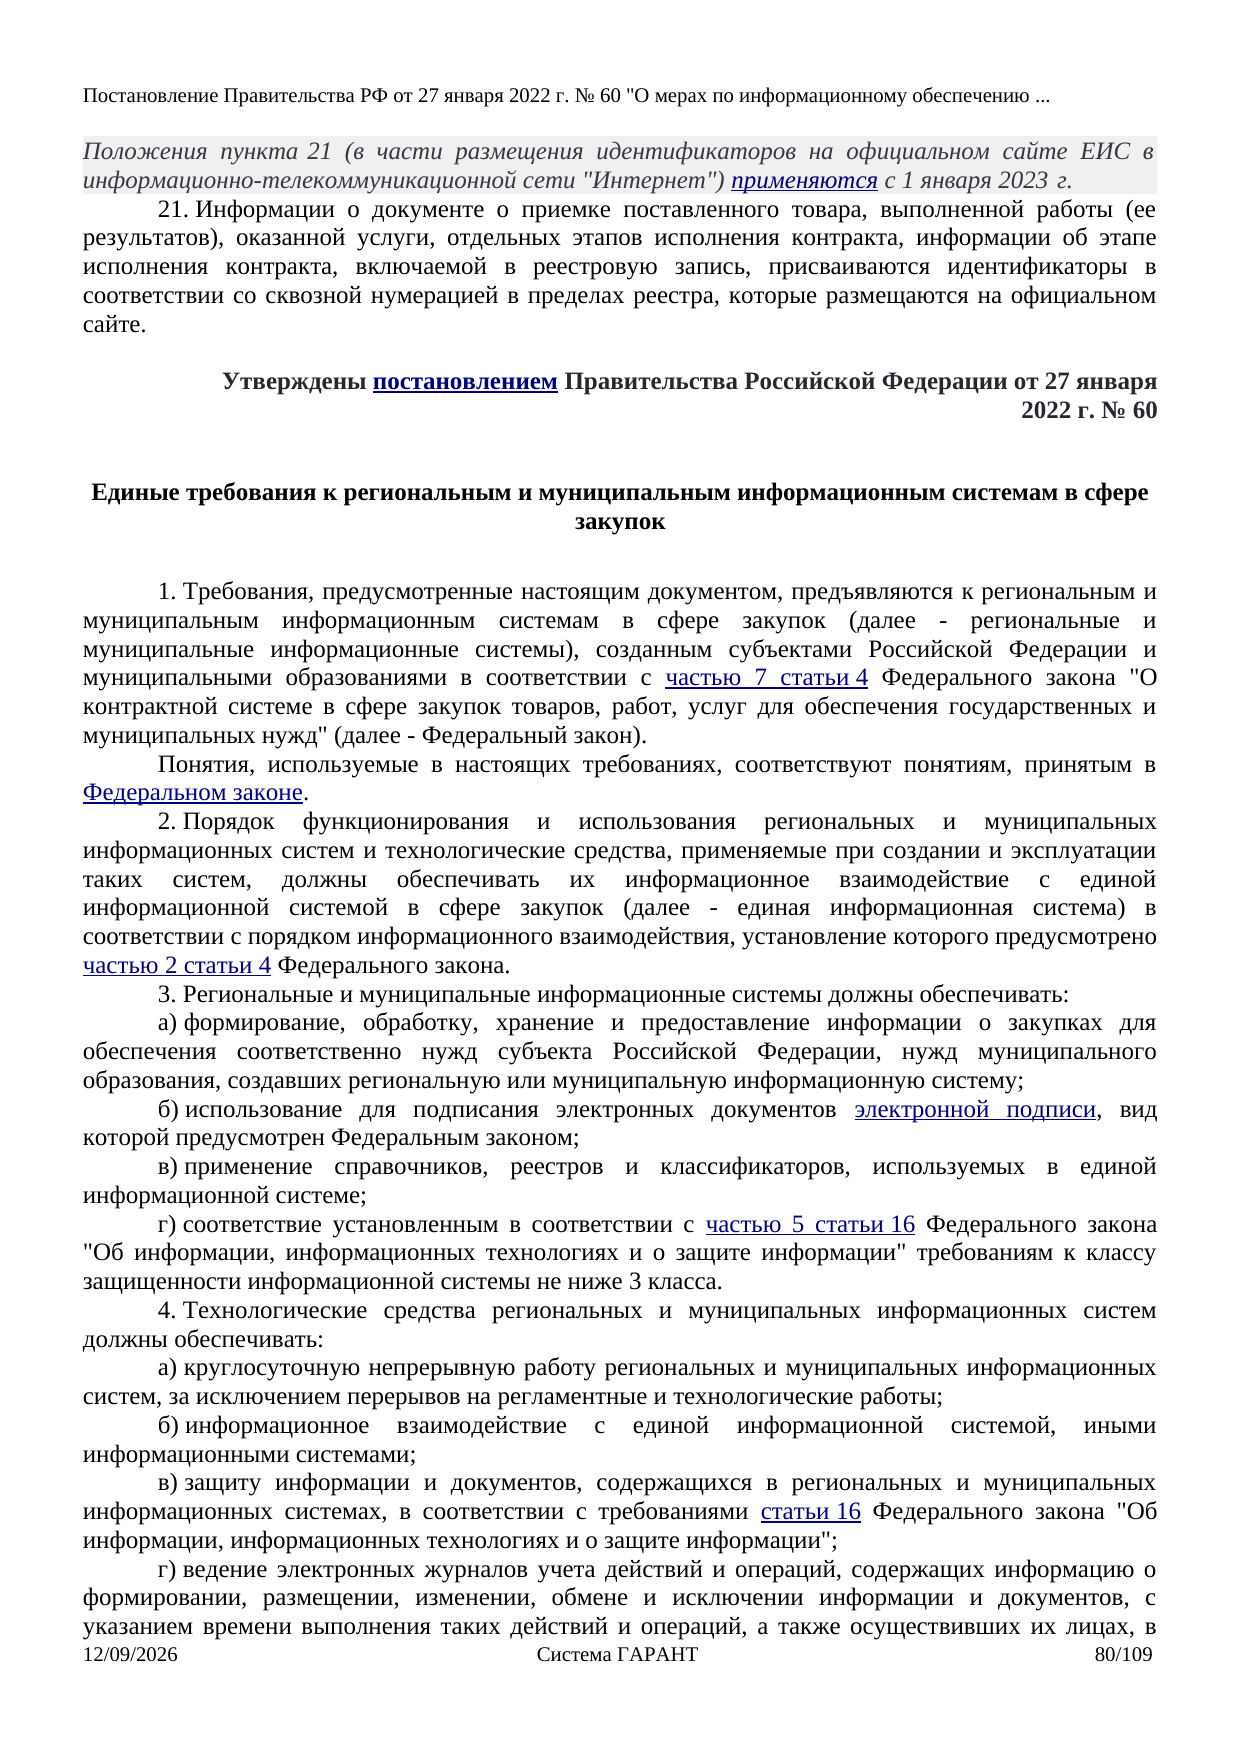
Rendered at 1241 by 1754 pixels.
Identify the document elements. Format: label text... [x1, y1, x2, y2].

text г) ведение электронных журналов учета действий и операций, содержащих информацию о формировании, размещении, изменении, обмене и исключении информации и документов, с указанием времени выполнения таких действий и операций, а также осуществивших их лицах, в [83, 1554, 1157, 1640]
text 4. Технологические средства региональных и муниципальных информационных систем должны обеспечивать: [83, 1295, 1157, 1352]
subtitle Единые требования к региональным и муниципальным информационным системам в сфере закупок [83, 477, 1157, 535]
text 3. Региональные и муниципальные информационные системы должны обеспечивать: [83, 979, 1157, 1007]
text 21. Информации о документе о приемке поставленного товара, выполненной работы (ее результатов), оказанной услуги, отдельных этапов исполнения контракта, информации об этапе исполнения контракта, включаемой в реестровую запись, присваиваются идентификаторы в соответствии со сквозной нумерацией в пределах реестра, которые размещаются на официальном сайте. [83, 194, 1157, 337]
text г) соответствие установленным в соответствии с частью 5 статьи 16 Федерального закона "Об информации, информационных технологиях и о защите информации" требованиям к классу защищенности информационной системы не ниже 3 класса. [83, 1209, 1157, 1295]
text б) использование для подписания электронных документов электронной подписи, вид которой предусмотрен Федеральным законом; [83, 1094, 1157, 1151]
text Понятия, используемые в настоящих требованиях, соответствуют понятиям, принятым в Федеральном законе. [83, 749, 1157, 806]
text а) круглосуточную непрерывную работу региональных и муниципальных информационных систем, за исключением перерывов на регламентные и технологические работы; [83, 1352, 1157, 1410]
text 1. Требования, предусмотренные настоящим документом, предъявляются к региональным и муниципальным информационным системам в сфере закупок (далее - региональные и муниципальные информационные системы), созданным субъектами Российской Федерации и муниципальными образованиями в соответствии с частью 7 статьи 4 Федерального закона "О контрактной системе в сфере закупок товаров, работ, услуг для обеспечения государственных и муниципальных нужд" (далее - Федеральный закон). [83, 576, 1157, 749]
text 2. Порядок функционирования и использования региональных и муниципальных информационных систем и технологические средства, применяемые при создании и эксплуатации таких систем, должны обеспечивать их информационное взаимодействие с единой информационной системой в сфере закупок (далее - единая информационная система) в соответствии с порядком информационного взаимодействия, установление которого предусмотрено частью 2 статьи 4 Федерального закона. [83, 806, 1157, 979]
text в) защиту информации и документов, содержащихся в региональных и муниципальных информационных системах, в соответствии с требованиями статьи 16 Федерального закона "Об информации, информационных технологиях и о защите информации"; [83, 1467, 1157, 1554]
text Утверждены постановлением Правительства Российской Федерации от 27 января 2022 г. № 60 [83, 366, 1157, 424]
text а) формирование, обработку, хранение и предоставление информации о закупках для обеспечения соответственно нужд субъекта Российской Федерации, нужд муниципального образования, создавших региональную или муниципальную информационную систему; [83, 1007, 1157, 1094]
text в) применение справочников, реестров и классификаторов, используемых в единой информационной системе; [83, 1151, 1157, 1209]
text б) информационное взаимодействие с единой информационной системой, иными информационными системами; [83, 1410, 1157, 1467]
